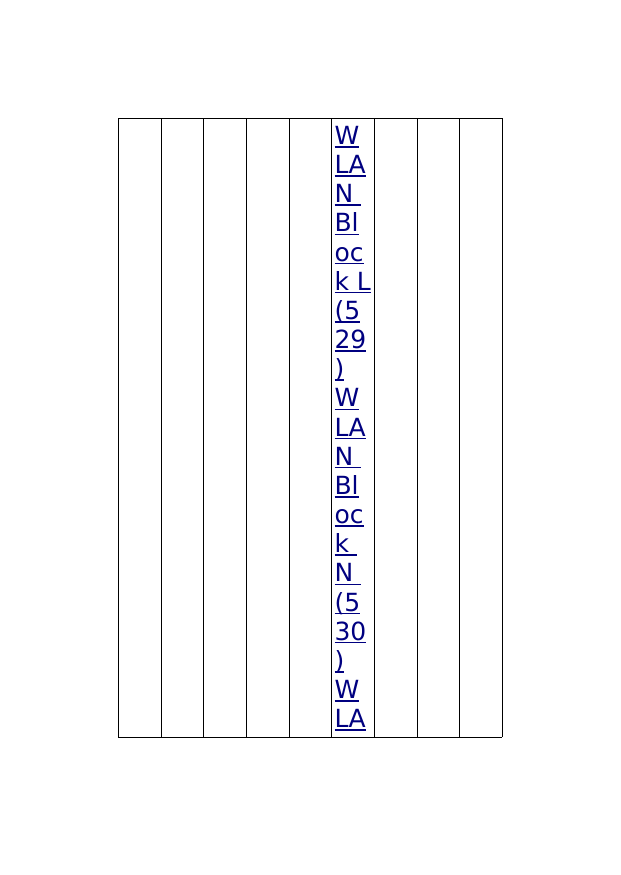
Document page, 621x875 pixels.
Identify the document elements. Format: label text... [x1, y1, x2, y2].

table_cell [247, 119, 289, 737]
table_cell WLAN Block L (529) WLAN Block N (530) WLA [332, 119, 374, 737]
table_cell [204, 119, 246, 737]
table_cell [418, 119, 459, 737]
table_cell [460, 119, 502, 737]
table_cell [119, 119, 161, 737]
table_cell [162, 119, 203, 737]
table_cell [290, 119, 331, 737]
table_cell [375, 119, 417, 737]
